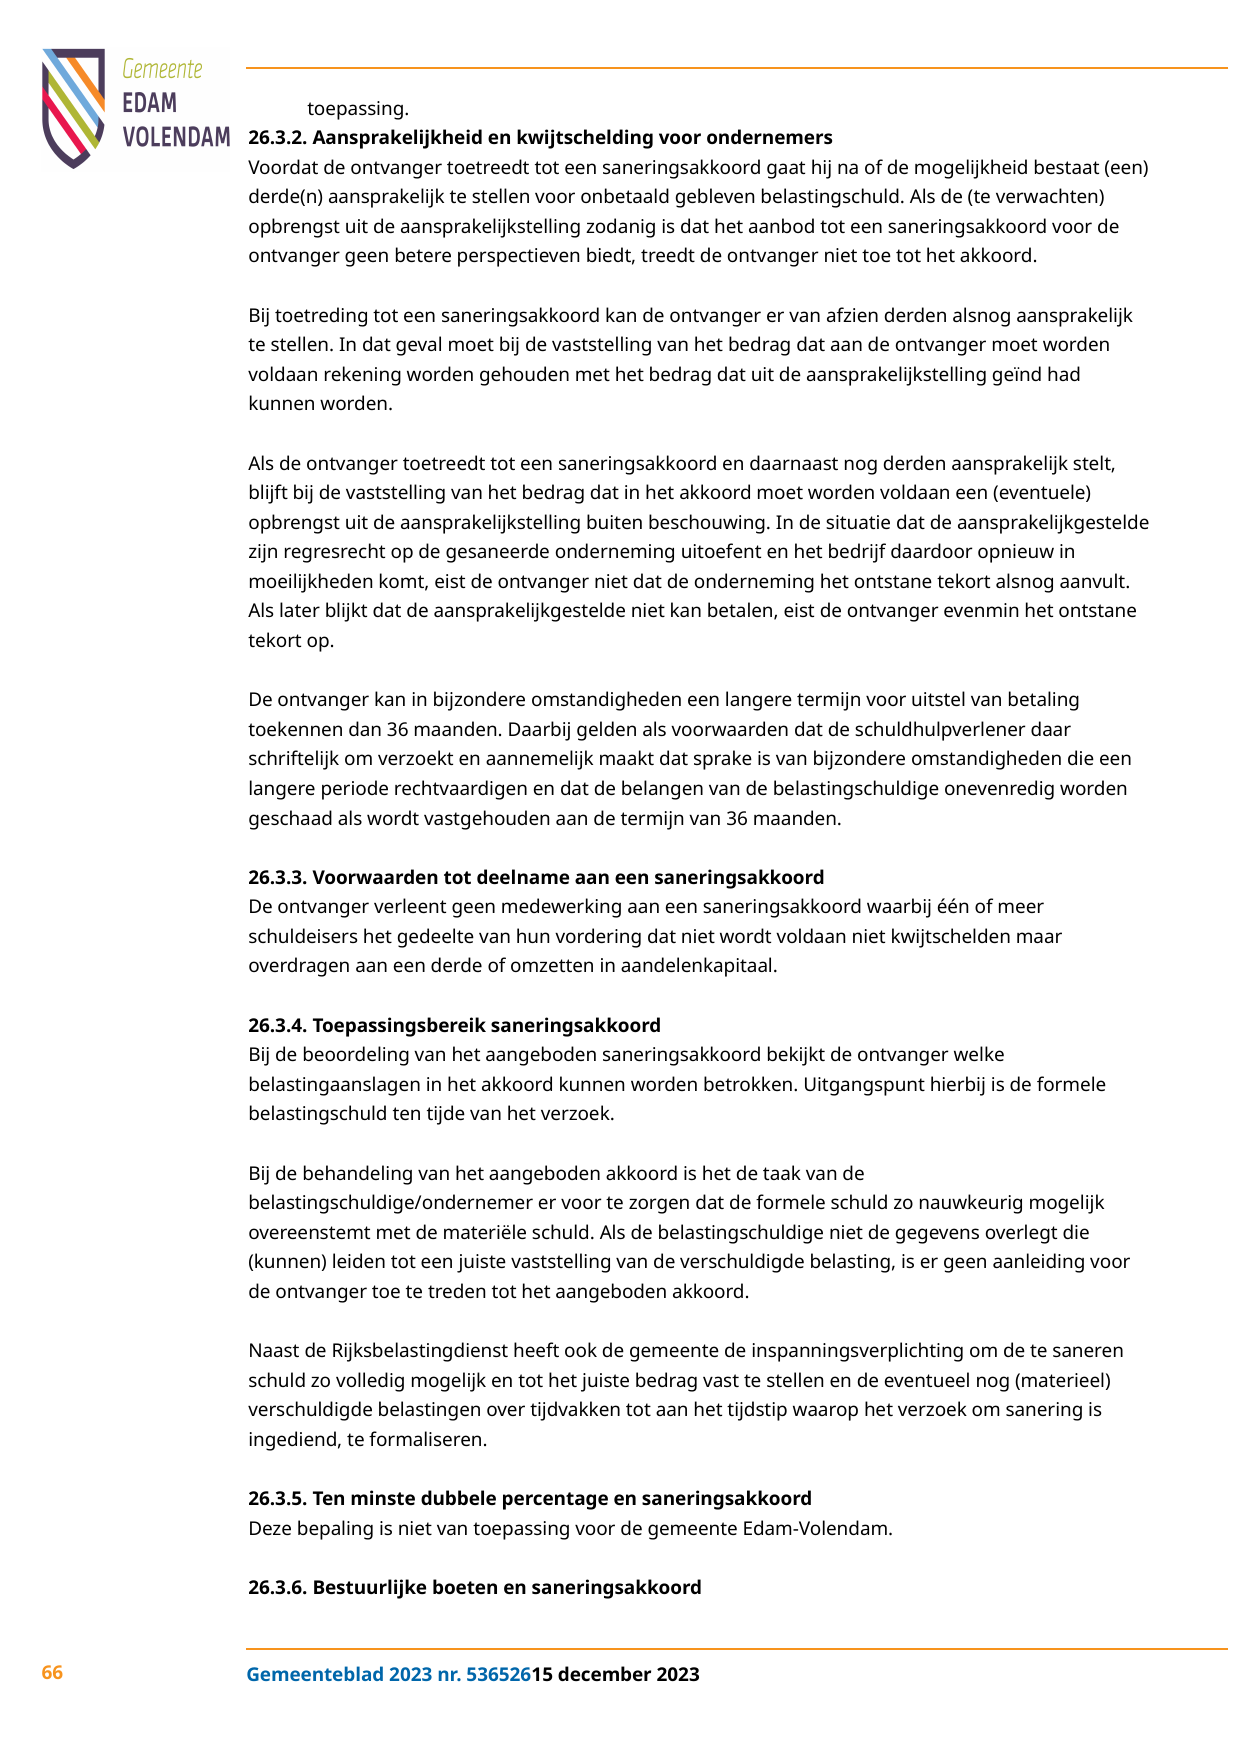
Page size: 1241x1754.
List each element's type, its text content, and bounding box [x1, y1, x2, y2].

text De ontvanger verleent geen medewerking aan een saneringsakkoord waarbij één of meer schuldeisers het gedeelte van hun vordering dat niet wordt voldaan niet kwijtschelden maar overdragen aan een derde of omzetten in aandelenkapitaal. [248, 893, 1152, 978]
picture [41, 47, 231, 172]
text 26.3.6. Bestuurlijke boeten en saneringsakkoord [248, 1574, 1152, 1600]
text 26.3.2. Aansprakelijkheid en kwijtschelding voor ondernemers [248, 124, 1152, 150]
text Als de ontvanger toetreedt tot een saneringsakkoord en daarnaast nog derden aansprakelijk stelt, blijft bij de vaststelling van het bedrag dat in het akkoord moet worden voldaan een (eventuele) opbrengst uit de aansprakelijkstelling buiten beschouwing. In de situatie dat de aansprakelijkgestelde zijn regresrecht op de gesaneerde onderneming uitoefent en het bedrijf daardoor opnieuw in moeilijkheden komt, eist de ontvanger niet dat de onderneming het ontstane tekort alsnog aanvult. Als later blijkt dat de aansprakelijkgestelde niet kan betalen, eist de ontvanger evenmin het ontstane tekort op. [248, 450, 1152, 653]
text 26.3.3. Voorwaarden tot deelname aan een saneringsakkoord [248, 864, 1152, 890]
text Bij de beoordeling van het aangeboden saneringsakkoord bekijkt de ontvanger welke belastingaanslagen in het akkoord kunnen worden betrokken. Uitgangspunt hierbij is de formele belastingschuld ten tijde van het verzoek. [248, 1041, 1152, 1126]
text De ontvanger kan in bijzondere omstandigheden een langere termijn voor uitstel van betaling toekennen dan 36 maanden. Daarbij gelden als voorwaarden dat de schuldhulpverlener daar schriftelijk om verzoekt en aannemelijk maakt dat sprake is van bijzondere omstandigheden die een langere periode rechtvaardigen en dat de belangen van de belastingschuldige onevenredig worden geschaad als wordt vastgehouden aan de termijn van 36 maanden. [248, 686, 1152, 831]
text Deze bepaling is niet van toepassing voor de gemeente Edam-Volendam. [248, 1515, 1152, 1541]
text 26.3.4. Toepassingsbereik saneringsakkoord [248, 1012, 1152, 1038]
text Naast de Rijksbelastingdienst heeft ook de gemeente de inspanningsverplichting om de te saneren schuld zo volledig mogelijk en tot het juiste bedrag vast te stellen en de eventueel nog (materieel) verschuldigde belastingen over tijdvakken tot aan het tijdstip waarop het verzoek om sanering is ingediend, te formaliseren. [248, 1337, 1152, 1452]
text Bij toetreding tot een saneringsakkoord kan de ontvanger er van afzien derden alsnog aansprakelijk te stellen. In dat geval moet bij de vaststelling van het bedrag dat aan de ontvanger moet worden voldaan rekening worden gehouden met het bedrag dat uit de aansprakelijkstelling geïnd had kunnen worden. [248, 302, 1152, 416]
text 26.3.5. Ten minste dubbele percentage en saneringsakkoord [248, 1485, 1152, 1511]
list toepassing. [248, 95, 1152, 121]
text Voordat de ontvanger toetreedt tot een saneringsakkoord gaat hij na of de mogelijkheid bestaat (een) derde(n) aansprakelijk te stellen voor onbetaald gebleven belastingschuld. Als de (te verwachten) opbrengst uit de aansprakelijkstelling zodanig is dat het aanbod tot een saneringsakkoord voor de ontvanger geen betere perspectieven biedt, treedt de ontvanger niet toe tot het akkoord. [248, 154, 1152, 268]
text Bij de behandeling van het aangeboden akkoord is het de taak van de belastingschuldige/ondernemer er voor te zorgen dat de formele schuld zo nauwkeurig mogelijk overeenstemt met de materiële schuld. Als de belastingschuldige niet de gegevens overlegt die (kunnen) leiden tot een juiste vaststelling van de verschuldigde belasting, is er geen aanleiding voor de ontvanger toe te treden tot het aangeboden akkoord. [248, 1160, 1152, 1304]
